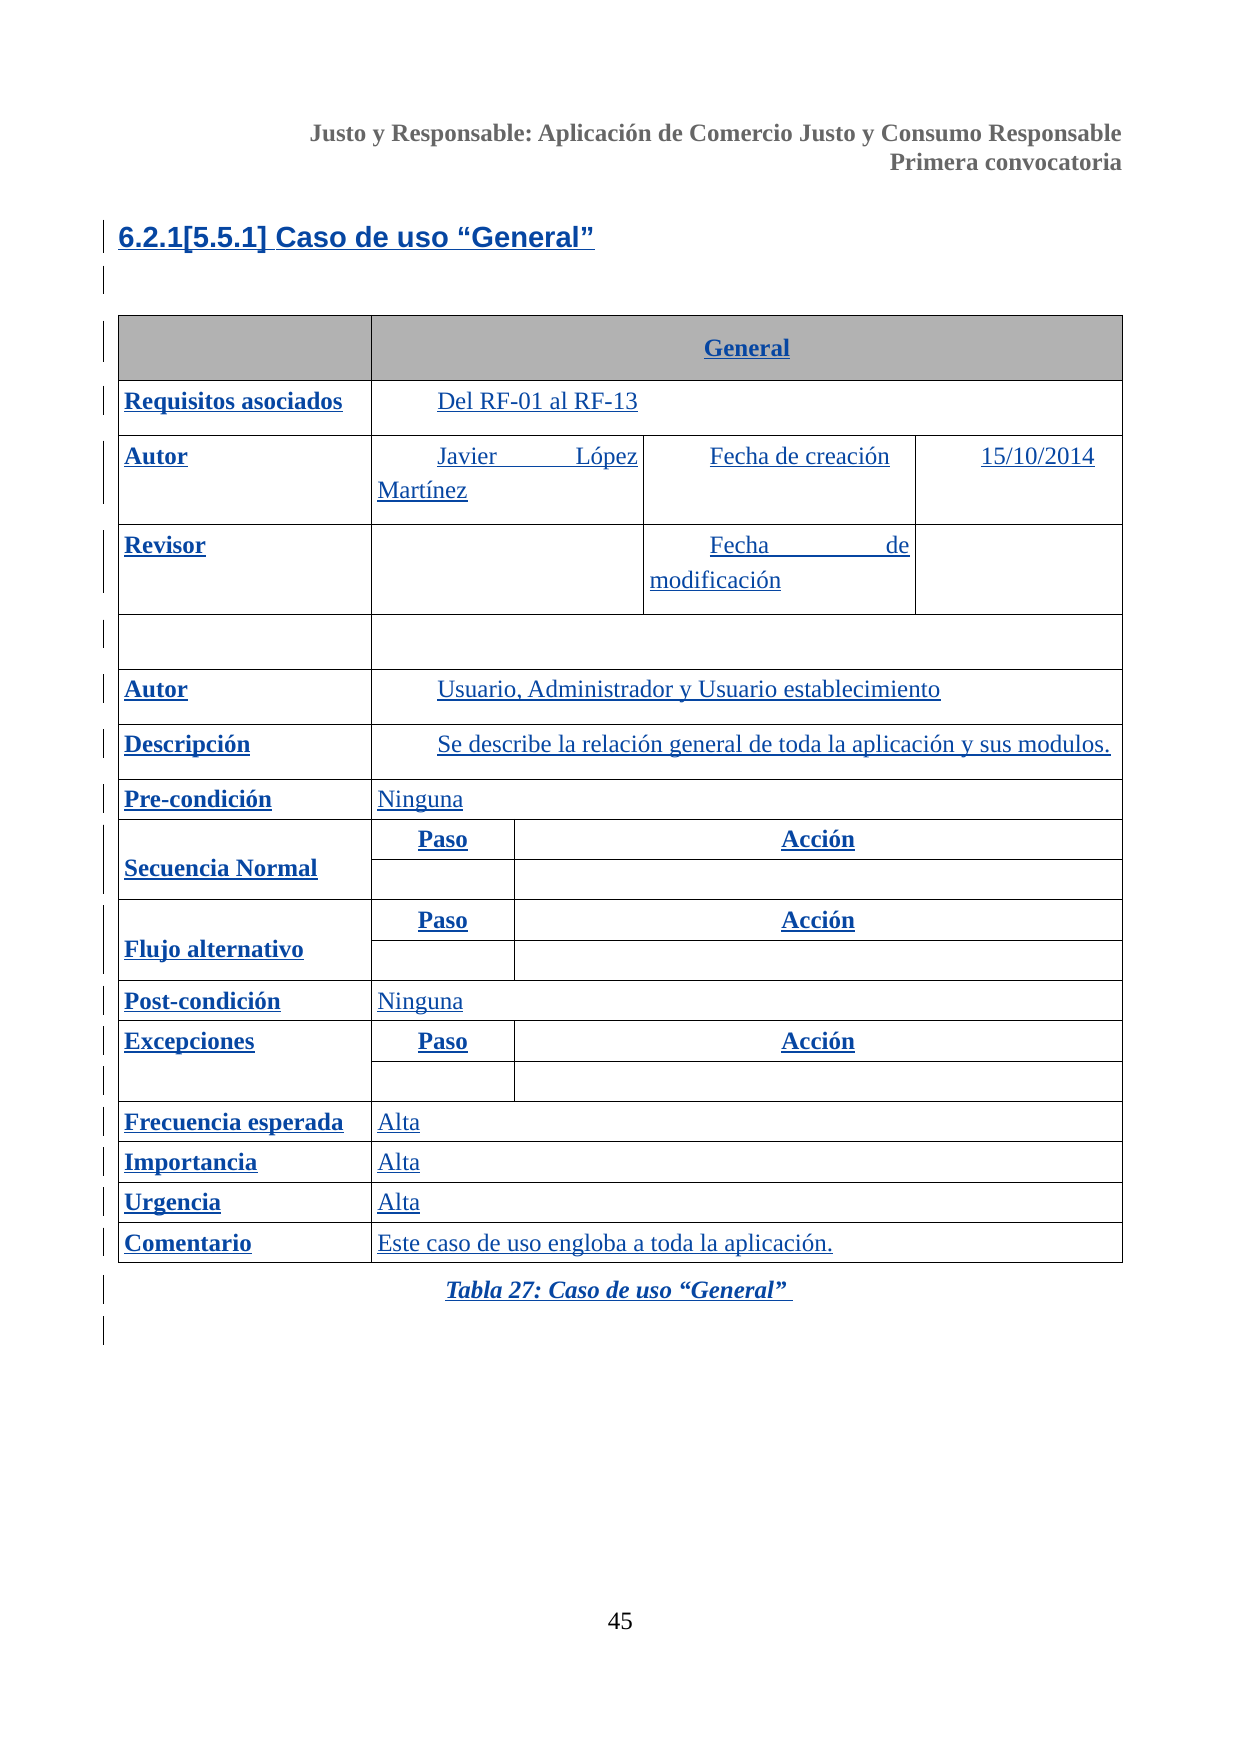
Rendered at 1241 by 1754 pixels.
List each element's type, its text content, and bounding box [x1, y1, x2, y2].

table_cell Este caso de uso engloba a toda la aplicación. [372, 1223, 1122, 1262]
text Tabla 27: Caso de uso “General” [118, 1275, 1122, 1303]
table_cell Frecuencia esperada [119, 1102, 371, 1141]
table_cell Se describe la relación general de toda la aplicación y sus modulos. [372, 725, 1122, 778]
table_cell [372, 525, 643, 614]
table_cell Usuario, Administrador y Usuario establecimiento [372, 670, 1122, 723]
table_cell Paso [372, 1021, 514, 1061]
table_cell Javier López Martínez [372, 436, 643, 524]
table_cell Acción [515, 820, 1122, 859]
table_cell Acción [515, 1021, 1122, 1061]
table_cell Autor [119, 670, 371, 723]
table_header General [372, 316, 1122, 380]
table_cell [372, 1062, 514, 1101]
table_cell Descripción [119, 725, 371, 778]
table_cell Del RF-01 al RF-13 [372, 381, 1122, 435]
table_cell Secuencia Normal [119, 820, 371, 899]
table_cell Ninguna [372, 981, 1122, 1020]
table_cell Urgencia [119, 1183, 371, 1222]
table_cell [916, 525, 1122, 614]
table_cell Post-condición [119, 981, 371, 1020]
table_cell Alta [372, 1142, 1122, 1182]
table_cell [515, 1062, 1122, 1101]
table_cell Revisor [119, 525, 371, 614]
table_cell [372, 615, 1122, 669]
table_cell Excepciones [119, 1021, 371, 1101]
table_header [119, 316, 371, 380]
table_cell [515, 860, 1122, 899]
table_cell Paso [372, 820, 514, 859]
table_cell Ninguna [372, 780, 1122, 819]
table_cell Flujo alternativo [119, 900, 371, 980]
table_cell [372, 860, 514, 899]
table_cell [515, 941, 1122, 980]
table_cell [119, 615, 371, 669]
table_cell Alta [372, 1102, 1122, 1141]
subtitle Caso de uso “General” [118, 220, 1122, 253]
table_cell Alta [372, 1183, 1122, 1222]
table_cell Pre-condición [119, 780, 371, 819]
table_cell Acción [515, 900, 1122, 940]
table_cell Fecha de modificación [644, 525, 915, 614]
table_cell Autor [119, 436, 371, 524]
table_cell Comentario [119, 1223, 371, 1262]
table_cell Importancia [119, 1142, 371, 1182]
table_cell Fecha de creación [644, 436, 915, 524]
table_cell Requisitos asociados [119, 381, 371, 435]
table_cell [372, 941, 514, 980]
table_cell 15/10/2014 [916, 436, 1122, 524]
table_cell Paso [372, 900, 514, 940]
